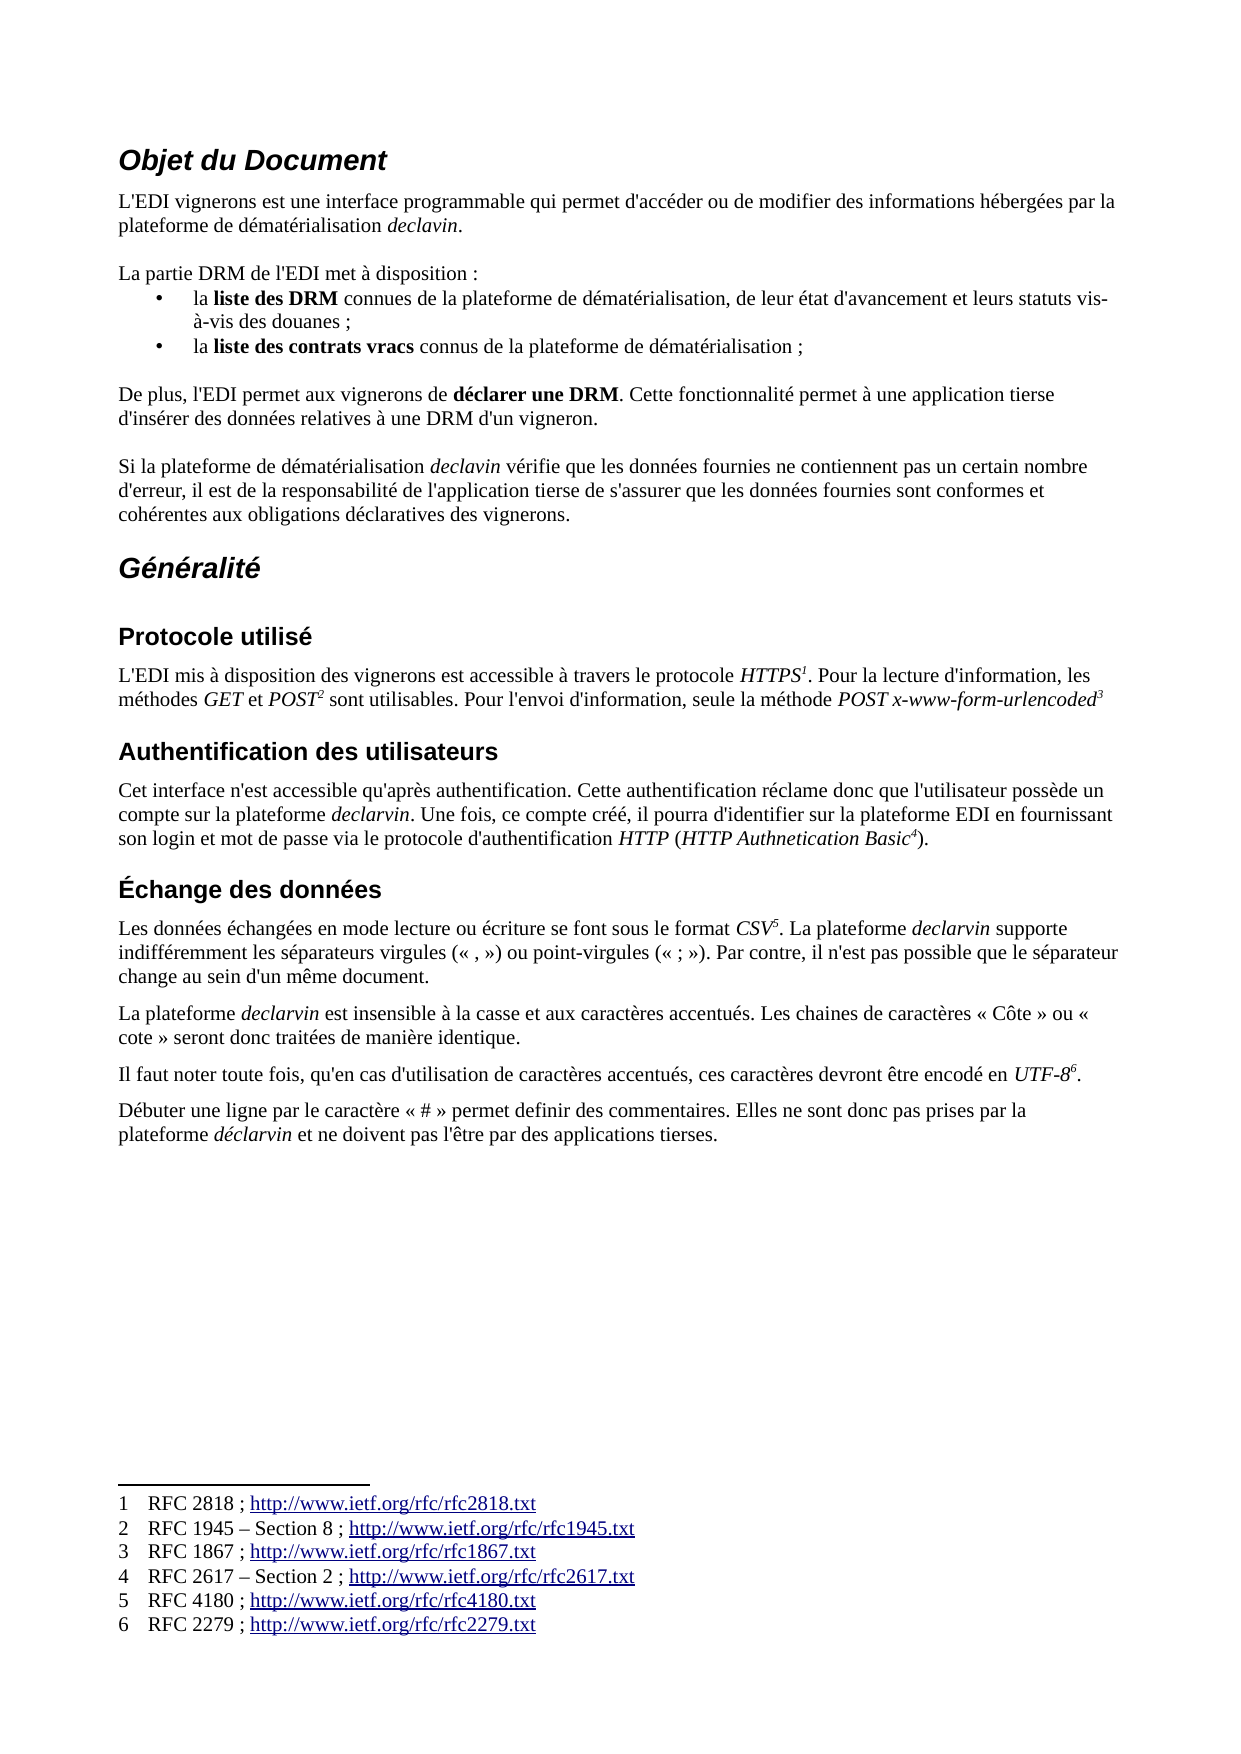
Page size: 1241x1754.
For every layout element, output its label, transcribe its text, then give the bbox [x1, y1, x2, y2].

text RFC 2617 – Section 2 ; http://www.ietf.org/rfc/rfc2617.txt [118, 1563, 1122, 1588]
subtitle Objet du Document [118, 143, 1122, 177]
text La partie DRM de l'EDI met à disposition : [118, 261, 1122, 285]
text RFC 2279 ; http://www.ietf.org/rfc/rfc2279.txt [118, 1612, 1122, 1636]
text Si la plateforme de dématérialisation declavin vérifie que les données fournies ne contiennent pas un certain nombre d'erreur, il est de la responsabilité de l'application tierse de s'assurer que les données fournies sont conformes et cohérentes aux obligations déclaratives des vignerons. [118, 454, 1122, 526]
subtitle Échange des données [118, 875, 1122, 904]
text RFC 2818 ; http://www.ietf.org/rfc/rfc2818.txt [118, 1491, 1122, 1515]
text L'EDI mis à disposition des vignerons est accessible à travers le protocole HTTPS. Pour la lecture d'information, les méthodes GET et POST sont utilisables. Pour l'envoi d'information, seule la méthode POST x-www-form-urlencoded [118, 663, 1122, 711]
text Les données échangées en mode lecture ou écriture se font sous le format CSV. La plateforme declarvin supporte indifféremment les séparateurs virgules (« , ») ou point-virgules (« ; »). Par contre, il n'est pas possible que le séparateur change au sein d'un même document. [118, 916, 1122, 988]
text L'EDI vignerons est une interface programmable qui permet d'accéder ou de modifier des informations hébergées par la plateforme de dématérialisation declavin. [118, 189, 1122, 237]
text La plateforme declarvin est insensible à la casse et aux caractères accentués. Les chaines de caractères « Côte » ou « cote » seront donc traitées de manière identique. [118, 1001, 1122, 1049]
subtitle Protocole utilisé [118, 622, 1122, 651]
subtitle Généralité [118, 551, 1122, 584]
text RFC 4180 ; http://www.ietf.org/rfc/rfc4180.txt [118, 1588, 1122, 1612]
list la liste des DRM connues de la plateforme de dématérialisation, de leur état d'avancement et leurs statuts vis-à-vis des douanes ; [156, 285, 1122, 333]
text De plus, l'EDI permet aux vignerons de déclarer une DRM. Cette fonctionnalité permet à une application tierse d'insérer des données relatives à une DRM d'un vigneron. [118, 382, 1122, 430]
text Il faut noter toute fois, qu'en cas d'utilisation de caractères accentués, ces caractères devront être encodé en UTF-8. [118, 1061, 1122, 1086]
text Débuter une ligne par le caractère « # » permet definir des commentaires. Elles ne sont donc pas prises par la plateforme déclarvin et ne doivent pas l'être par des applications tierses. [118, 1098, 1122, 1146]
text Cet interface n'est accessible qu'après authentification. Cette authentification réclame donc que l'utilisateur possède un compte sur la plateforme declarvin. Une fois, ce compte créé, il pourra d'identifier sur la plateforme EDI en fournissant son login et mot de passe via le protocole d'authentification HTTP (HTTP Authnetication Basic). [118, 778, 1122, 850]
list la liste des contrats vracs connus de la plateforme de dématérialisation ; [156, 333, 1122, 358]
subtitle Authentification des utilisateurs [118, 736, 1122, 765]
text RFC 1945 – Section 8 ; http://www.ietf.org/rfc/rfc1945.txt [118, 1515, 1122, 1539]
text RFC 1867 ; http://www.ietf.org/rfc/rfc1867.txt [118, 1539, 1122, 1563]
